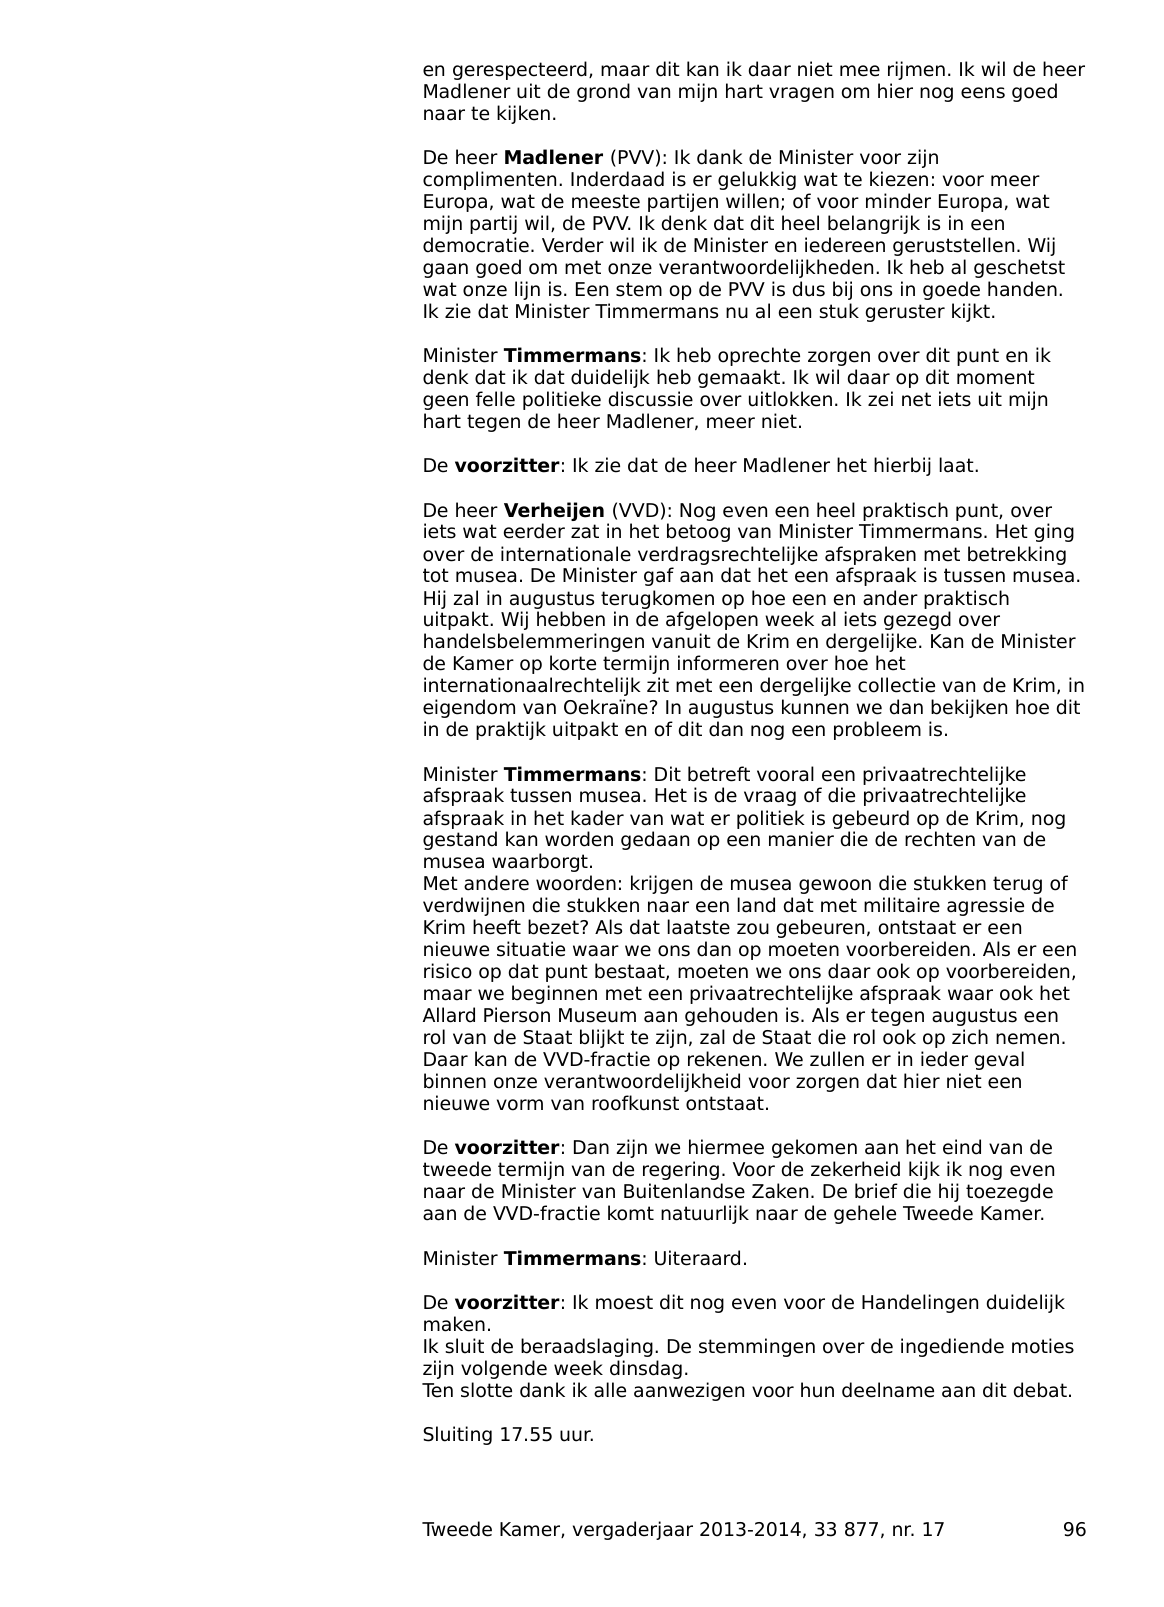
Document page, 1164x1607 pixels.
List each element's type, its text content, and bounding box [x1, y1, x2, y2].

text De voorzitter: Ik zie dat de heer Madlener het hierbij laat. [422, 455, 1087, 477]
text Minister Timmermans: Ik heb oprechte zorgen over dit punt en ik denk dat ik dat duidelijk heb gemaakt. Ik wil daar op dit moment geen felle politieke discussie over uitlokken. Ik zei net iets uit mijn hart tegen de heer Madlener, meer niet. [422, 345, 1087, 433]
text Ten slotte dank ik alle aanwezigen voor hun deelname aan dit debat. [422, 1379, 1087, 1401]
text De voorzitter: Dan zijn we hiermee gekomen aan het eind van de tweede termijn van de regering. Voor de zekerheid kijk ik nog even naar de Minister van Buitenlandse Zaken. De brief die hij toezegde aan de VVD-fractie komt natuurlijk naar de gehele Tweede Kamer. [422, 1137, 1087, 1225]
text De voorzitter: Ik moest dit nog even voor de Handelingen duidelijk maken. [422, 1292, 1087, 1336]
text De heer Madlener (PVV): Ik dank de Minister voor zijn complimenten. Inderdaad is er gelukkig wat te kiezen: voor meer Europa, wat de meeste partijen willen; of voor minder Europa, wat mijn partij wil, de PVV. Ik denk dat dit heel belangrijk is in een democratie. Verder wil ik de Minister en iedereen geruststellen. Wij gaan goed om met onze verantwoordelijkheden. Ik heb al geschetst wat onze lijn is. Een stem op de PVV is dus bij ons in goede handen. Ik zie dat Minister Timmermans nu al een stuk geruster kijkt. [422, 147, 1087, 323]
text Met andere woorden: krijgen de musea gewoon die stukken terug of verdwijnen die stukken naar een land dat met militaire agressie de Krim heeft bezet? Als dat laatste zou gebeuren, ontstaat er een nieuwe situatie waar we ons dan op moeten voorbereiden. Als er een risico op dat punt bestaat, moeten we ons daar ook op voorbereiden, maar we beginnen met een privaatrechtelijke afspraak waar ook het Allard Pierson Museum aan gehouden is. Als er tegen augustus een rol van de Staat blijkt te zijn, zal de Staat die rol ook op zich nemen. Daar kan de VVD-fractie op rekenen. We zullen er in ieder geval binnen onze verantwoordelijkheid voor zorgen dat hier niet een nieuwe vorm van roofkunst ontstaat. [422, 873, 1087, 1115]
text en gerespecteerd, maar dit kan ik daar niet mee rijmen. Ik wil de heer Madlener uit de grond van mijn hart vragen om hier nog eens goed naar te kijken. [422, 59, 1087, 125]
text Minister Timmermans: Dit betreft vooral een privaatrechtelijke afspraak tussen musea. Het is de vraag of die privaatrechtelijke afspraak in het kader van wat er politiek is gebeurd op de Krim, nog gestand kan worden gedaan op een manier die de rechten van de musea waarborgt. [422, 763, 1087, 873]
text Ik sluit de beraadslaging. De stemmingen over de ingediende moties zijn volgende week dinsdag. [422, 1336, 1087, 1379]
text Sluiting 17.55 uur. [422, 1424, 1087, 1446]
text Minister Timmermans: Uiteraard. [422, 1247, 1087, 1269]
text De heer Verheijen (VVD): Nog even een heel praktisch punt, over iets wat eerder zat in het betoog van Minister Timmermans. Het ging over de internationale verdragsrechtelijke afspraken met betrekking tot musea. De Minister gaf aan dat het een afspraak is tussen musea. Hij zal in augustus terugkomen op hoe een en ander praktisch uitpakt. Wij hebben in de afgelopen week al iets gezegd over handelsbelemmeringen vanuit de Krim en dergelijke. Kan de Minister de Kamer op korte termijn informeren over hoe het internationaalrechtelijk zit met een dergelijke collectie van de Krim, in eigendom van Oekraïne? In augustus kunnen we dan bekijken hoe dit in de praktijk uitpakt en of dit dan nog een probleem is. [422, 499, 1087, 741]
